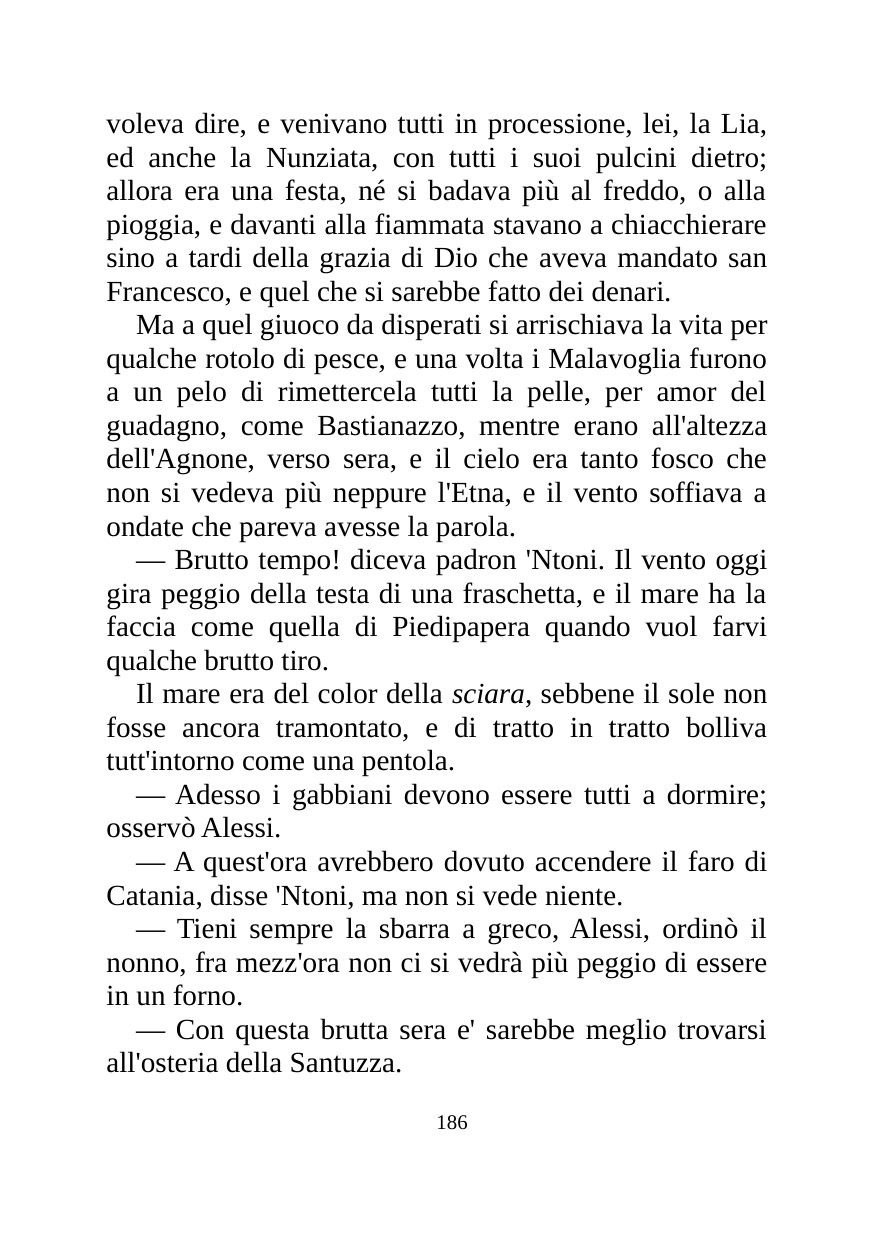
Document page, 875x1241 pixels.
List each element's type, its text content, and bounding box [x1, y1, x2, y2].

text Il mare era del color della sciara, sebbene il sole non fosse ancora tramontato, e di tratto in tratto bolliva tutt'intorno come una pentola. [106, 676, 768, 777]
text — Brutto tempo! diceva padron 'Ntoni. Il vento oggi gira peggio della testa di una fraschetta, e il mare ha la faccia come quella di Piedipapera quando vuol farvi qualche brutto tiro. [106, 542, 768, 676]
text Ma a quel giuoco da disperati si arrischiava la vita per qualche rotolo di pesce, e una volta i Malavoglia furono a un pelo di rimettercela tutti la pelle, per amor del guadagno, come Bastianazzo, mentre erano all'altezza dell'Agnone, verso sera, e il cielo era tanto fosco che non si vedeva più neppure l'Etna, e il vento soffiava a ondate che pareva avesse la parola. [106, 307, 768, 542]
text voleva dire, e venivano tutti in processione, lei, la Lia, ed anche la Nunziata, con tutti i suoi pulcini dietro; allora era una festa, né si badava più al freddo, o alla pioggia, e davanti alla fiammata stavano a chiacchierare sino a tardi della grazia di Dio che aveva mandato san Francesco, e quel che si sarebbe fatto dei denari. [106, 106, 768, 307]
text — Tieni sempre la sbarra a greco, Alessi, ordinò il nonno, fra mezz'ora non ci si vedrà più peggio di essere in un forno. [106, 911, 768, 1012]
text — Con questa brutta sera e' sarebbe meglio trovarsi all'osteria della Santuzza. [106, 1012, 768, 1079]
text — A quest'ora avrebbero dovuto accendere il faro di Catania, disse 'Ntoni, ma non si vede niente. [106, 844, 768, 911]
text — Adesso i gabbiani devono essere tutti a dormire; osservò Alessi. [106, 777, 768, 844]
